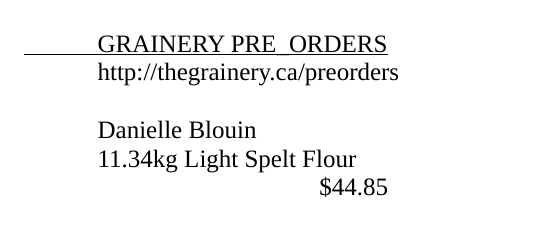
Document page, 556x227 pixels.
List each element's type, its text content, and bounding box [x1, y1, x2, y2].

text Danielle Blouin 11.34kg Light Spelt Flour [24, 115, 555, 172]
text $44.85 [24, 172, 555, 201]
text http://thegrainery.ca/preorders [24, 57, 555, 86]
text GRAINERY PRE_ORDERS [24, 29, 555, 57]
